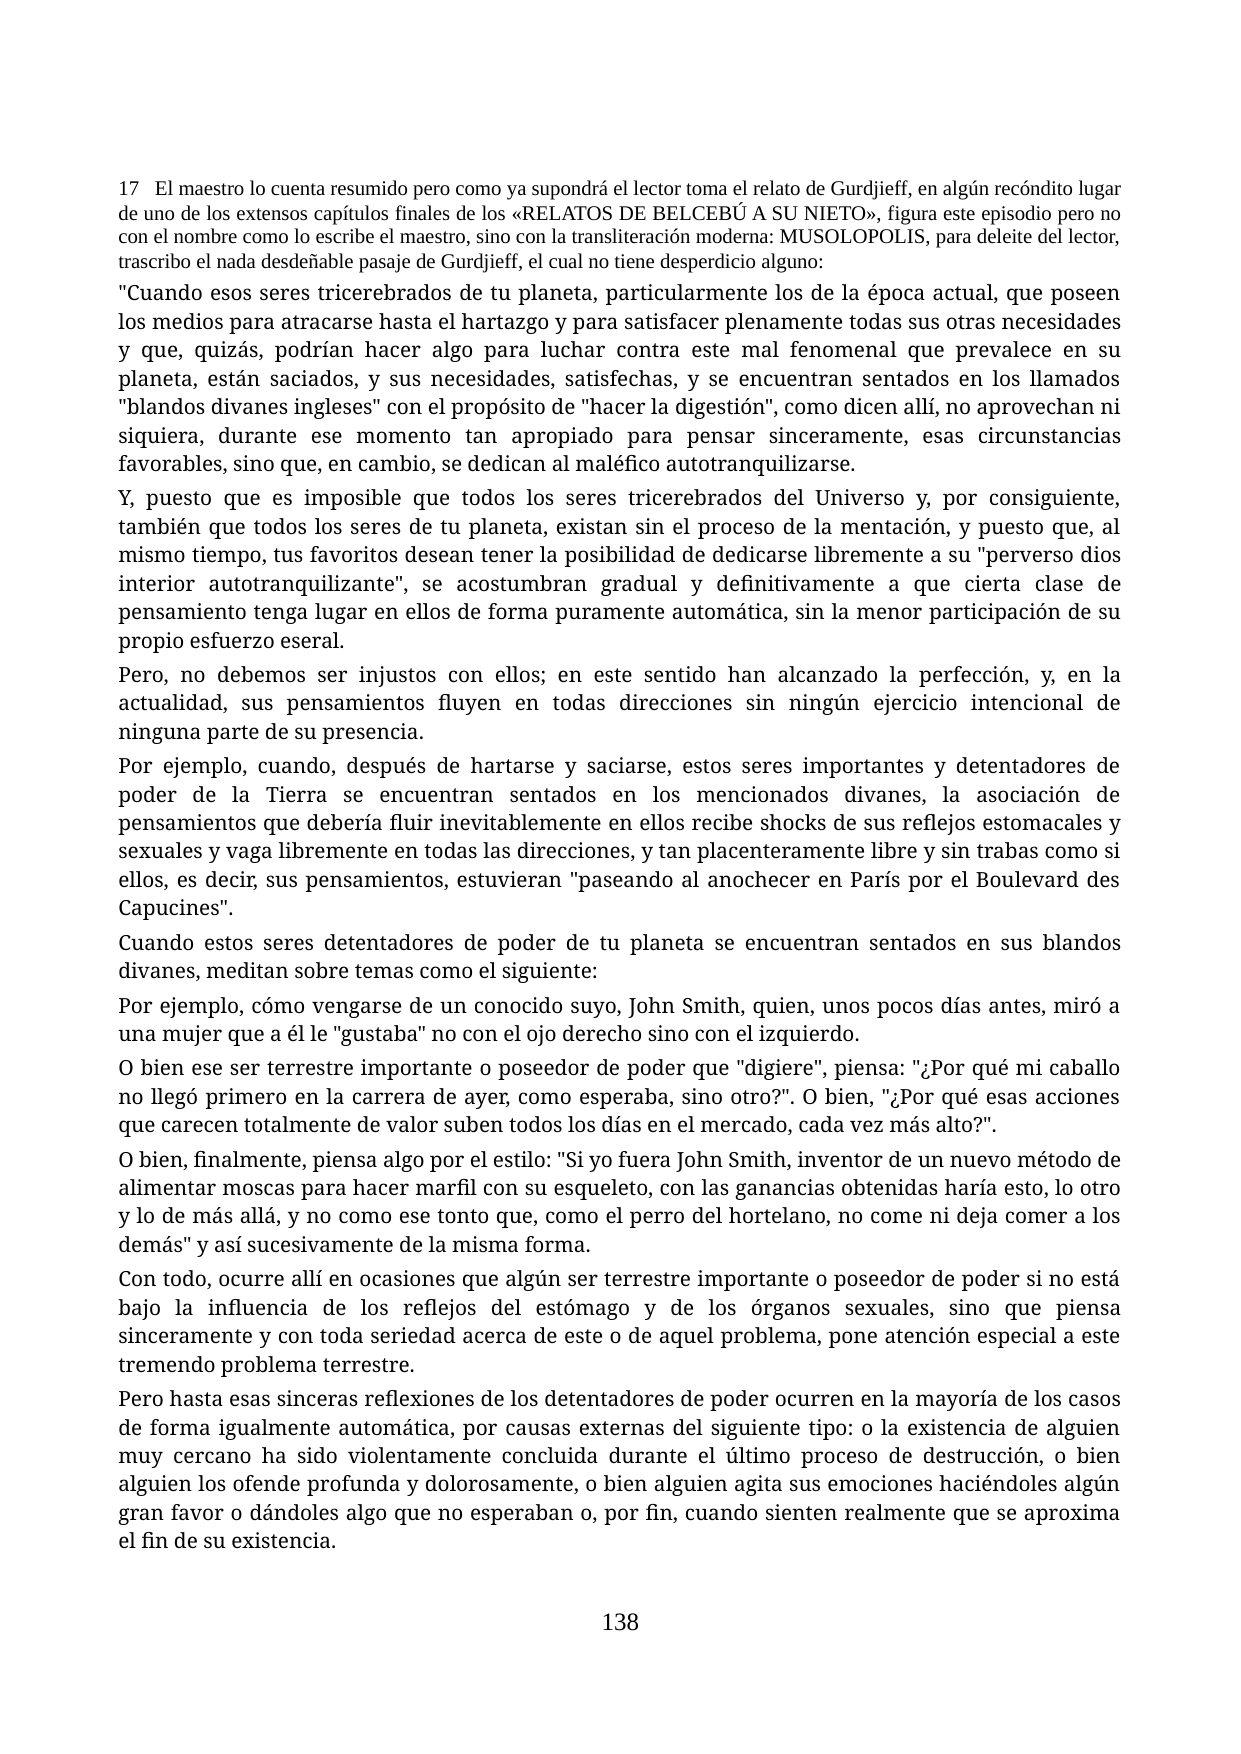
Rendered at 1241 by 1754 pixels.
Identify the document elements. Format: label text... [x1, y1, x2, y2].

text O bien ese ser terrestre importante o poseedor de poder que "digiere", piensa: "¿Por qué mi caballo no llegó primero en la carrera de ayer, como esperaba, sino otro?". O bien, "¿Por qué esas acciones que carecen totalmente de valor suben todos los días en el mercado, cada vez más alto?". [118, 1053, 1122, 1139]
text "Cuando esos seres tricerebrados de tu planeta, particularmente los de la época actual, que poseen los medios para atracarse hasta el hartazgo y para satisfacer plenamente todas sus otras necesidades y que, quizás, podrían hacer algo para luchar contra este mal fenomenal que prevalece en su planeta, están saciados, y sus necesidades, satisfechas, y se encuentran sentados en los llamados "blandos divanes ingleses" con el propósito de "hacer la digestión", como dicen allí, no aprovechan ni siquiera, durante ese momento tan apropiado para pensar sinceramente, esas circunstancias favorables, sino que, en cambio, se dedican al maléfico autotranquilizarse. [118, 278, 1122, 478]
text Pero, no debemos ser injustos con ellos; en este sentido han alcanzado la perfección, y, en la actualidad, sus pensamientos fluyen en todas direcciones sin ningún ejercicio intencional de ninguna parte de su presencia. [118, 660, 1122, 745]
text Con todo, ocurre allí en ocasiones que algún ser terrestre importante o poseedor de poder si no está bajo la influencia de los reflejos del estómago y de los órganos sexuales, sino que piensa sinceramente y con toda seriedad acerca de este o de aquel problema, pone atención especial a este tremendo problema terrestre. [118, 1264, 1122, 1378]
text Cuando estos seres detentadores de poder de tu planeta se encuentran sentados en sus blandos divanes, meditan sobre temas como el siguiente: [118, 928, 1122, 985]
text O bien, finalmente, piensa algo por el estilo: "Si yo fuera John Smith, inventor de un nuevo método de alimentar moscas para hacer marfil con su esqueleto, con las ganancias obtenidas haría esto, lo otro y lo de más allá, y no como ese tonto que, como el perro del hortelano, no come ni deja comer a los demás" y así sucesivamente de la misma forma. [118, 1145, 1122, 1258]
text Y, puesto que es imposible que todos los seres tricerebrados del Universo y, por consiguiente, también que todos los seres de tu planeta, existan sin el proceso de la mentación, y puesto que, al mismo tiempo, tus favoritos desean tener la posibilidad de dedicarse libremente a su "perverso dios interior autotranquilizante", se acostumbran gradual y definitivamente a que cierta clase de pensamiento tenga lugar en ellos de forma puramente automática, sin la menor participación de su propio esfuerzo eseral. [118, 483, 1122, 654]
text El maestro lo cuenta resumido pero como ya supondrá el lector toma el relato de Gurdjieff, en algún recóndito lugar de uno de los extensos capítulos finales de los «RELATOS DE BELCEBÚ A SU NIETO», figura este episodio pero no con el nombre como lo escribe el maestro, sino con la transliteración moderna: MUSOLOPOLIS, para deleite del lector, trascribo el nada desdeñable pasaje de Gurdjieff, el cual no tiene desperdicio alguno: [118, 176, 1122, 273]
text Pero hasta esas sinceras reflexiones de los detentadores de poder ocurren en la mayoría de los casos de forma igualmente automática, por causas externas del siguiente tipo: o la existencia de alguien muy cercano ha sido violentamente concluida durante el último proceso de destrucción, o bien alguien los ofende profunda y dolorosamente, o bien alguien agita sus emociones haciéndoles algún gran favor o dándoles algo que no esperaban o, por fin, cuando sienten realmente que se aproxima el fin de su existencia. [118, 1384, 1122, 1555]
text Por ejemplo, cuando, después de hartarse y saciarse, estos seres importantes y detentadores de poder de la Tierra se encuentran sentados en los mencionados divanes, la asociación de pensamientos que debería fluir inevitablemente en ellos recibe shocks de sus reflejos estomacales y sexuales y vaga libremente en todas las direcciones, y tan placenteramente libre y sin trabas como si ellos, es decir, sus pensamientos, estuvieran "paseando al anochecer en París por el Boulevard des Capucines". [118, 751, 1122, 922]
text Por ejemplo, cómo vengarse de un conocido suyo, John Smith, quien, unos pocos días antes, miró a una mujer que a él le "gustaba" no con el ojo derecho sino con el izquierdo. [118, 991, 1122, 1048]
